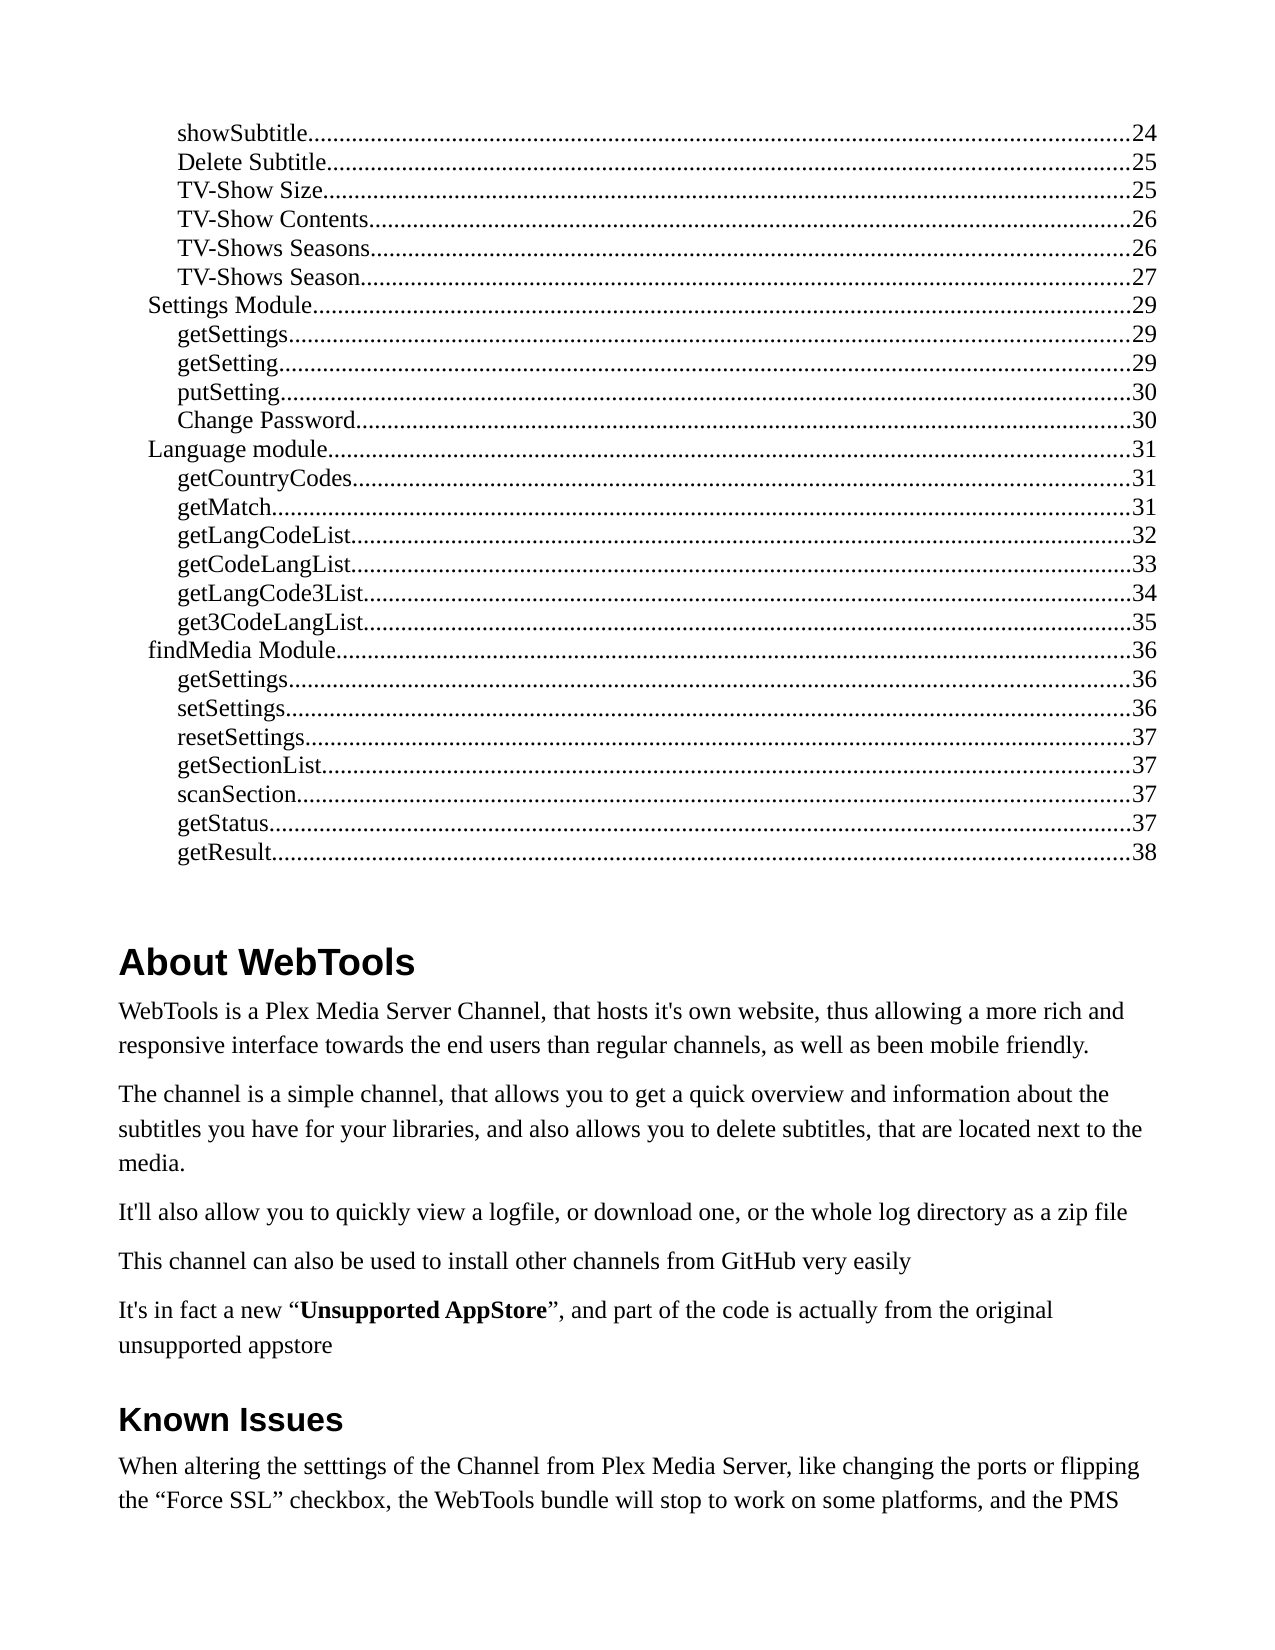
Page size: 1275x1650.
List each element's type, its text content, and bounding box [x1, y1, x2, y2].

text It's in fact a new “Unsupported AppStore”, and part of the code is actually from the original unsupported appstore [118, 1296, 1157, 1359]
text getSettings 29 [177, 319, 1157, 348]
text Settings Module 29 [148, 291, 1157, 319]
text get3CodeLangList 35 [177, 607, 1157, 636]
text TV-Show Contents 26 [177, 204, 1157, 233]
text The channel is a simple channel, that allows you to get a quick overview and information about the subtitles you have for your libraries, and also allows you to delete subtitles, that are located next to the media. [118, 1079, 1157, 1177]
text Delete Subtitle 25 [177, 147, 1157, 176]
text It'll also allow you to quickly view a logfile, or download one, or the whole log directory as a zip file [118, 1197, 1157, 1226]
text getMatch 31 [177, 492, 1157, 521]
subtitle About WebTools [118, 940, 1157, 983]
text Change Password 30 [177, 406, 1157, 434]
text resetSettings 37 [177, 722, 1157, 751]
text TV-Shows Seasons 26 [177, 233, 1157, 262]
text getCountryCodes 31 [177, 463, 1157, 492]
text putSetting 30 [177, 377, 1157, 406]
text getLangCodeList 32 [177, 521, 1157, 549]
text This channel can also be used to install other channels from GitHub very easily [118, 1246, 1157, 1275]
text WebTools is a Plex Media Server Channel, that hosts it's own website, thus allowing a more rich and responsive interface towards the end users than regular channels, as well as been mobile friendly. [118, 996, 1157, 1059]
text setSettings 36 [177, 693, 1157, 722]
subtitle Known Issues [118, 1400, 1157, 1438]
text TV-Shows Season 27 [177, 262, 1157, 291]
text getResult 38 [177, 837, 1157, 866]
text When altering the setttings of the Channel from Plex Media Server, like changing the ports or flipping the “Force SSL” checkbox, the WebTools bundle will stop to work on some platforms, and the PMS [118, 1451, 1157, 1514]
text getLangCode3List 34 [177, 578, 1157, 607]
text findMedia Module 36 [148, 636, 1157, 664]
text getSettings 36 [177, 664, 1157, 693]
text getStatus 37 [177, 808, 1157, 837]
text TV-Show Size 25 [177, 176, 1157, 204]
text scanSection 37 [177, 779, 1157, 808]
text Language module 31 [148, 434, 1157, 463]
text getSetting 29 [177, 348, 1157, 377]
text getSectionList 37 [177, 751, 1157, 779]
text getCodeLangList 33 [177, 549, 1157, 578]
text showSubtitle 24 [177, 118, 1157, 147]
